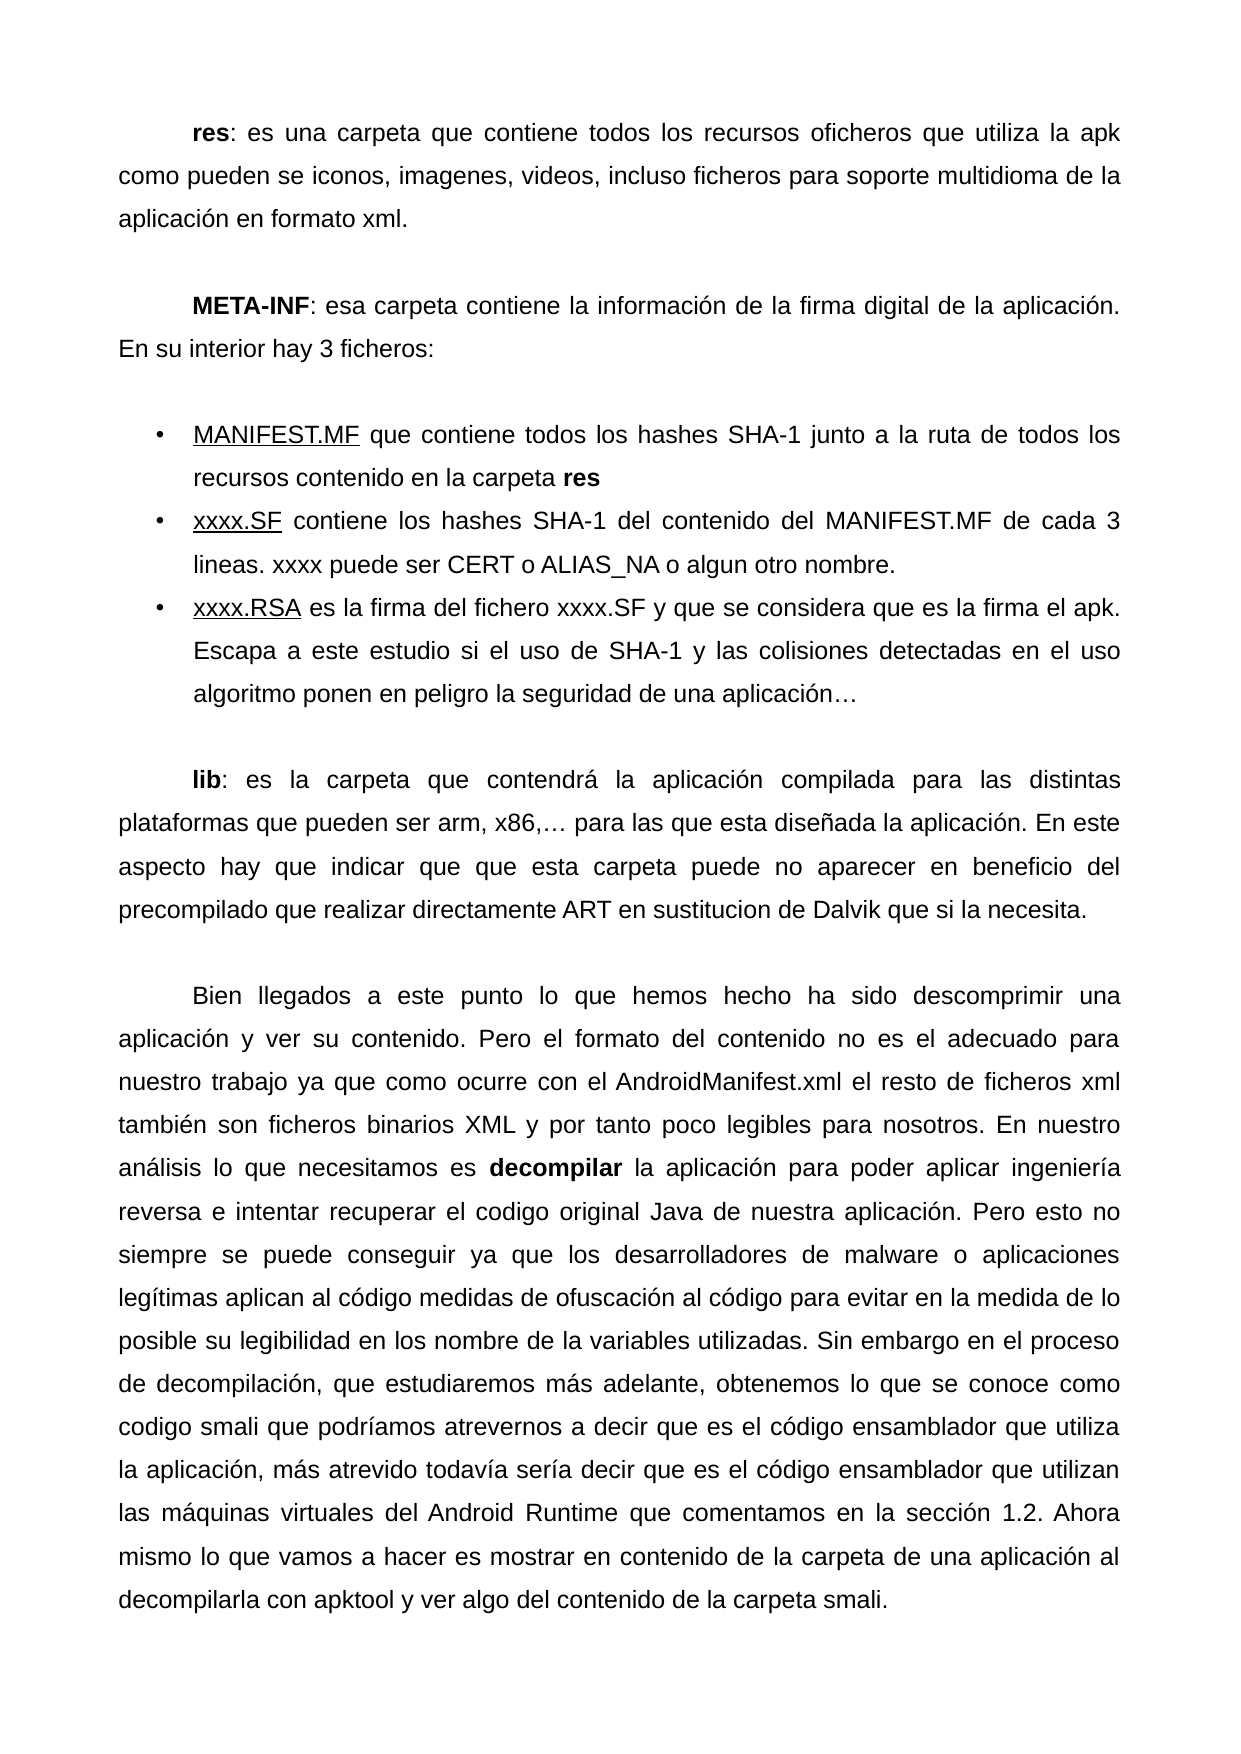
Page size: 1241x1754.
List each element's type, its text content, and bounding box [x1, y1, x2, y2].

list xxxx.RSA es la firma del fichero xxxx.SF y que se considera que es la firma el apk. Escapa a este estudio si el uso de SHA-1 y las colisiones detectadas en el uso algoritmo ponen en peligro la seguridad de una aplicación… [156, 593, 1122, 708]
text res: es una carpeta que contiene todos los recursos oficheros que utiliza la apk como pueden se iconos, imagenes, videos, incluso ficheros para soporte multidioma de la aplicación en formato xml. [118, 118, 1122, 233]
text META-INF: esa carpeta contiene la información de la firma digital de la aplicación. En su interior hay 3 ficheros: [118, 291, 1122, 362]
list MANIFEST.MF que contiene todos los hashes SHA-1 junto a la ruta de todos los recursos contenido en la carpeta res [156, 420, 1122, 492]
list xxxx.SF contiene los hashes SHA-1 del contenido del MANIFEST.MF de cada 3 lineas. xxxx puede ser CERT o ALIAS_NA o algun otro nombre. [156, 506, 1122, 578]
text Bien llegados a este punto lo que hemos hecho ha sido descomprimir una aplicación y ver su contenido. Pero el formato del contenido no es el adecuado para nuestro trabajo ya que como ocurre con el AndroidManifest.xml el resto de ficheros xml también son ficheros binarios XML y por tanto poco legibles para nosotros. En nuestro análisis lo que necesitamos es decompilar la aplicación para poder aplicar ingeniería reversa e intentar recuperar el codigo original Java de nuestra aplicación. Pero esto no siempre se puede conseguir ya que los desarrolladores de malware o aplicaciones legítimas aplican al código medidas de ofuscación al código para evitar en la medida de lo posible su legibilidad en los nombre de la variables utilizadas. Sin embargo en el proceso de decompilación, que estudiaremos más adelante, obtenemos lo que se conoce como codigo smali que podríamos atrevernos a decir que es el código ensamblador que utiliza la aplicación, más atrevido todavía sería decir que es el código ensamblador que utilizan las máquinas virtuales del Android Runtime que comentamos en la sección 1.2. Ahora mismo lo que vamos a hacer es mostrar en contenido de la carpeta de una aplicación al decompilarla con apktool y ver algo del contenido de la carpeta smali. [118, 981, 1122, 1613]
text lib: es la carpeta que contendrá la aplicación compilada para las distintas plataformas que pueden ser arm, x86,… para las que esta diseñada la aplicación. En este aspecto hay que indicar que que esta carpeta puede no aparecer en beneficio del precompilado que realizar directamente ART en sustitucion de Dalvik que si la necesita. [118, 765, 1122, 923]
